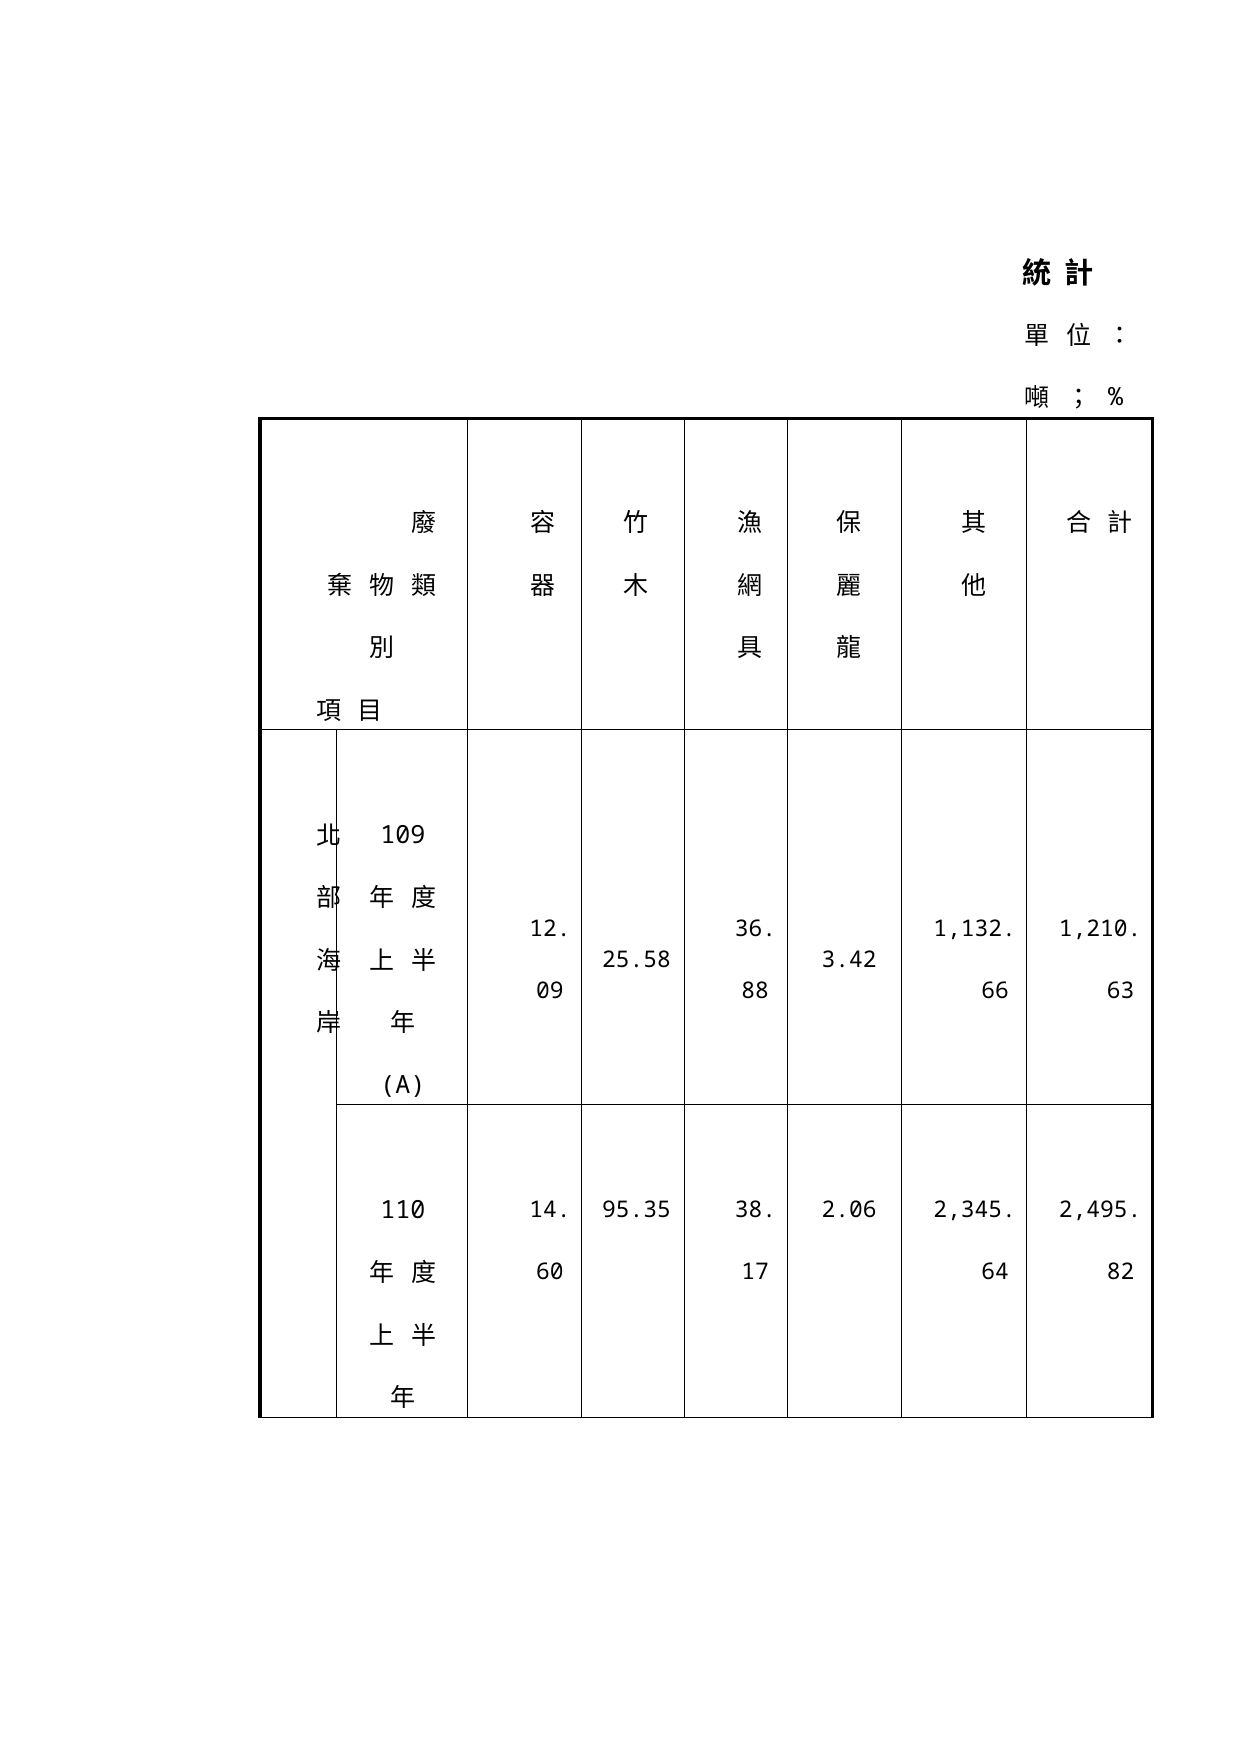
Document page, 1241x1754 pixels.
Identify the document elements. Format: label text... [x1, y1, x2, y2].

table_header 其他 [902, 420, 1026, 729]
table_cell 110年度 上半年 [337, 1105, 467, 1417]
table_cell 12.09 [468, 730, 581, 1104]
table_cell 14.60 [468, 1105, 581, 1417]
table_cell 1,132.66 [902, 730, 1026, 1104]
table_header 容器 [468, 420, 581, 729]
table_cell 95.35 [582, 1105, 684, 1417]
text 統計 單位：噸；% [251, 229, 1132, 417]
table_cell 2,345.64 [902, 1105, 1026, 1417]
table_cell 25.58 [582, 730, 684, 1104]
table_cell 3.42 [788, 730, 901, 1104]
table_cell 2,495.82 [1027, 1105, 1151, 1417]
table_header 合計 [1027, 420, 1151, 729]
table_cell 109年度 上半年 (A) [337, 730, 467, 1104]
table_header 保麗龍 [788, 420, 901, 729]
table_header 廢棄物類別 項目 [262, 420, 467, 729]
table_cell 38.17 [685, 1105, 787, 1417]
table_cell 36.88 [685, 730, 787, 1104]
table_header 竹木 [582, 420, 684, 729]
table_cell 2.06 [788, 1105, 901, 1417]
table_header 漁網具 [685, 420, 787, 729]
table_cell 1,210.63 [1027, 730, 1151, 1104]
table_cell 北部海岸 [262, 730, 336, 1417]
